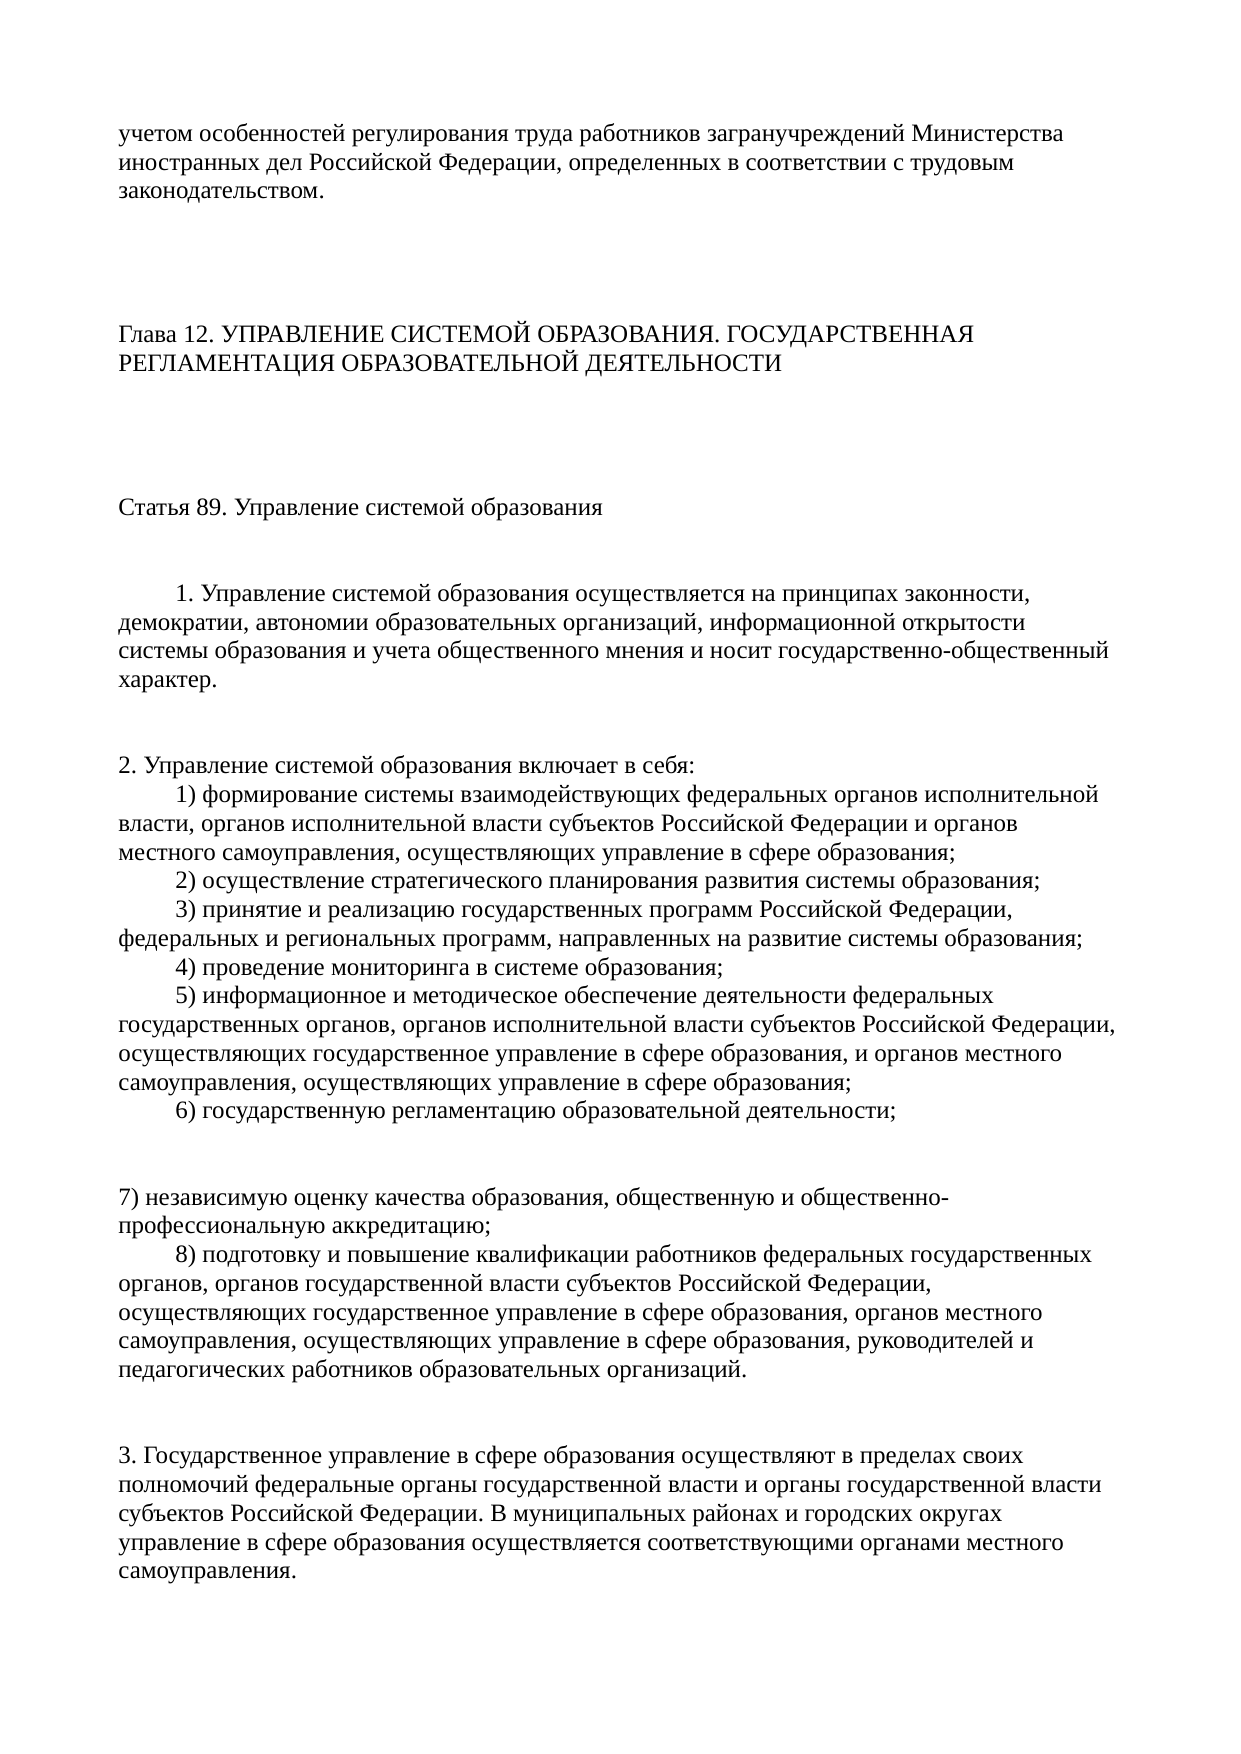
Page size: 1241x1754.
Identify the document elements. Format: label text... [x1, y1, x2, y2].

text 4) проведение мониторинга в системе образования; [118, 952, 1122, 981]
text 6) государственную регламентацию образовательной деятельности; [118, 1096, 1122, 1124]
text 2. Управление системой образования включает в себя: [118, 751, 1122, 779]
text 3) принятие и реализацию государственных программ Российской Федерации, федеральных и региональных программ, направленных на развитие системы образования; [118, 894, 1122, 952]
text 8) подготовку и повышение квалификации работников федеральных государственных органов, органов государственной власти субъектов Российской Федерации, осуществляющих государственное управление в сфере образования, органов местного самоуправления, осуществляющих управление в сфере образования, руководителей и педагогических работников образовательных организаций. [118, 1239, 1122, 1383]
text 5) информационное и методическое обеспечение деятельности федеральных государственных органов, органов исполнительной власти субъектов Российской Федерации, осуществляющих государственное управление в сфере образования, и органов местного самоуправления, осуществляющих управление в сфере образования; [118, 981, 1122, 1096]
text 1) формирование системы взаимодействующих федеральных органов исполнительной власти, органов исполнительной власти субъектов Российской Федерации и органов местного самоуправления, осуществляющих управление в сфере образования; [118, 779, 1122, 866]
text учетом особенностей регулирования труда работников загранучреждений Министерства иностранных дел Российской Федерации, определенных в соответствии с трудовым законодательством. [118, 118, 1122, 204]
text 3. Государственное управление в сфере образования осуществляют в пределах своих полномочий федеральные органы государственной власти и органы государственной власти субъектов Российской Федерации. В муниципальных районах и городских округах управление в сфере образования осуществляется соответствующими органами местного самоуправления. [118, 1441, 1122, 1584]
text Статья 89. Управление системой образования [118, 492, 1122, 521]
text 2) осуществление стратегического планирования развития системы образования; [118, 866, 1122, 894]
text 1. Управление системой образования осуществляется на принципах законности, демократии, автономии образовательных организаций, информационной открытости системы образования и учета общественного мнения и носит государственно-общественный характер. [118, 578, 1122, 693]
text Глава 12. УПРАВЛЕНИЕ СИСТЕМОЙ ОБРАЗОВАНИЯ. ГОСУДАРСТВЕННАЯ [118, 319, 1122, 348]
text РЕГЛАМЕНТАЦИЯ ОБРАЗОВАТЕЛЬНОЙ ДЕЯТЕЛЬНОСТИ [118, 348, 1122, 377]
text 7) независимую оценку качества образования, общественную и общественно-профессиональную аккредитацию; [118, 1182, 1122, 1239]
